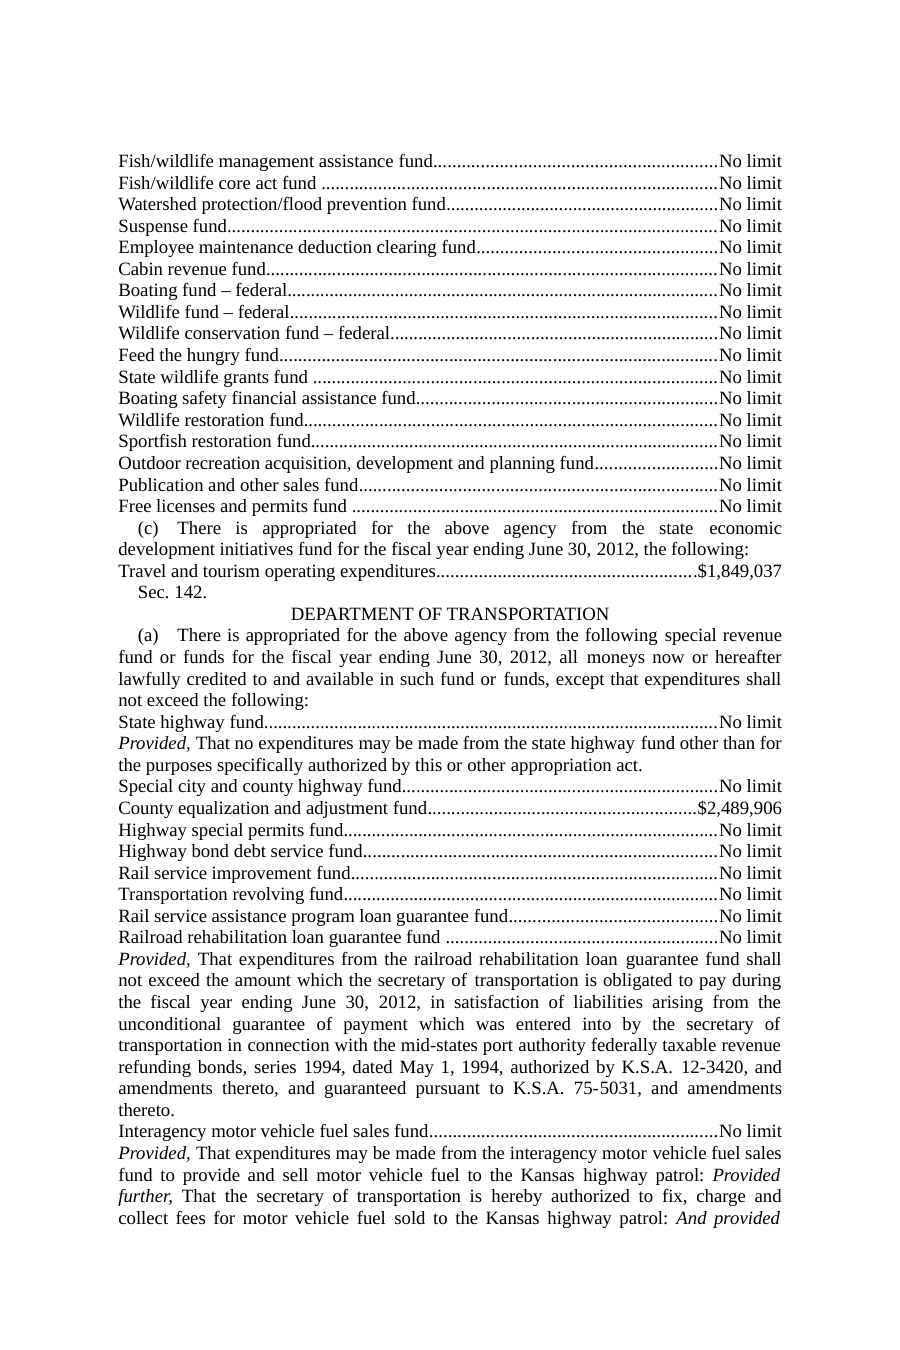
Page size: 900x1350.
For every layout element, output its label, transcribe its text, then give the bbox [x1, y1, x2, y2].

text Wildlife conservation fund – federal No limit [118, 322, 782, 344]
text Railroad rehabilitation loan guarantee fund No limit [118, 926, 782, 948]
text Wildlife restoration fund No limit [118, 409, 782, 430]
text Fish/wildlife core act fund No limit [118, 172, 782, 193]
text Publication and other sales fund No limit [118, 473, 782, 495]
text Sportfish restoration fund No limit [118, 430, 782, 452]
text Cabin revenue fund No limit [118, 258, 782, 279]
text Provided, That expenditures may be made from the interagency motor vehicle fuel sales fund to provide and sell motor vehicle fuel to the Kansas highway patrol: Provided further, That the secretary of transportation is hereby authorized to fix, charge and collect fees for motor vehicle fuel sold to the Kansas highway patrol: And provided [118, 1142, 782, 1228]
text Suspense fund No limit [118, 215, 782, 236]
text Transportation revolving fund No limit [118, 883, 782, 905]
text Provided, That no expenditures may be made from the state highway fund other than for the purposes specifically authorized by this or other appropriation act. [118, 732, 782, 775]
text DEPARTMENT OF TRANSPORTATION [118, 603, 782, 624]
text Special city and county highway fund No limit [118, 775, 782, 797]
text County equalization and adjustment fund $2,489,906 [118, 797, 782, 818]
text Rail service assistance program loan guarantee fund No limit [118, 905, 782, 926]
text Boating fund – federal No limit [118, 279, 782, 301]
text Free licenses and permits fund No limit [118, 495, 782, 517]
text (c) There is appropriated for the above agency from the state economic development initiatives fund for the fiscal year ending June 30, 2012, the following: [118, 517, 782, 560]
text Watershed protection/flood prevention fund No limit [118, 193, 782, 215]
text Wildlife fund – federal No limit [118, 301, 782, 322]
text Interagency motor vehicle fuel sales fund No limit [118, 1120, 782, 1142]
text Highway special permits fund No limit [118, 818, 782, 840]
text Boating safety financial assistance fund No limit [118, 387, 782, 409]
text State wildlife grants fund No limit [118, 366, 782, 387]
text Sec. 142. [118, 581, 782, 603]
text (a) There is appropriated for the above agency from the following special revenue fund or funds for the fiscal year ending June 30, 2012, all moneys now or hereafter lawfully credited to and available in such fund or funds, except that expenditures shall not exceed the following: [118, 624, 782, 711]
text Highway bond debt service fund No limit [118, 840, 782, 862]
text State highway fund No limit [118, 711, 782, 732]
text Outdoor recreation acquisition, development and planning fund No limit [118, 452, 782, 473]
text Fish/wildlife management assistance fund No limit [118, 150, 782, 172]
text Employee maintenance deduction clearing fund No limit [118, 236, 782, 258]
text Rail service improvement fund No limit [118, 862, 782, 883]
text Feed the hungry fund No limit [118, 344, 782, 366]
text Travel and tourism operating expenditures .$1,849,037 [118, 560, 782, 581]
text Provided, That expenditures from the railroad rehabilitation loan guarantee fund shall not exceed the amount which the secretary of transportation is obligated to pay during the fiscal year ending June 30, 2012, in satisfaction of liabilities arising from the unconditional guarantee of payment which was entered into by the secretary of transportation in connection with the mid-states port authority federally taxable revenue refunding bonds, series 1994, dated May 1, 1994, authorized by K.S.A. 12-3420, and amendments thereto, and guaranteed pursuant to K.S.A. 75-5031, and amendments thereto. [118, 948, 782, 1120]
